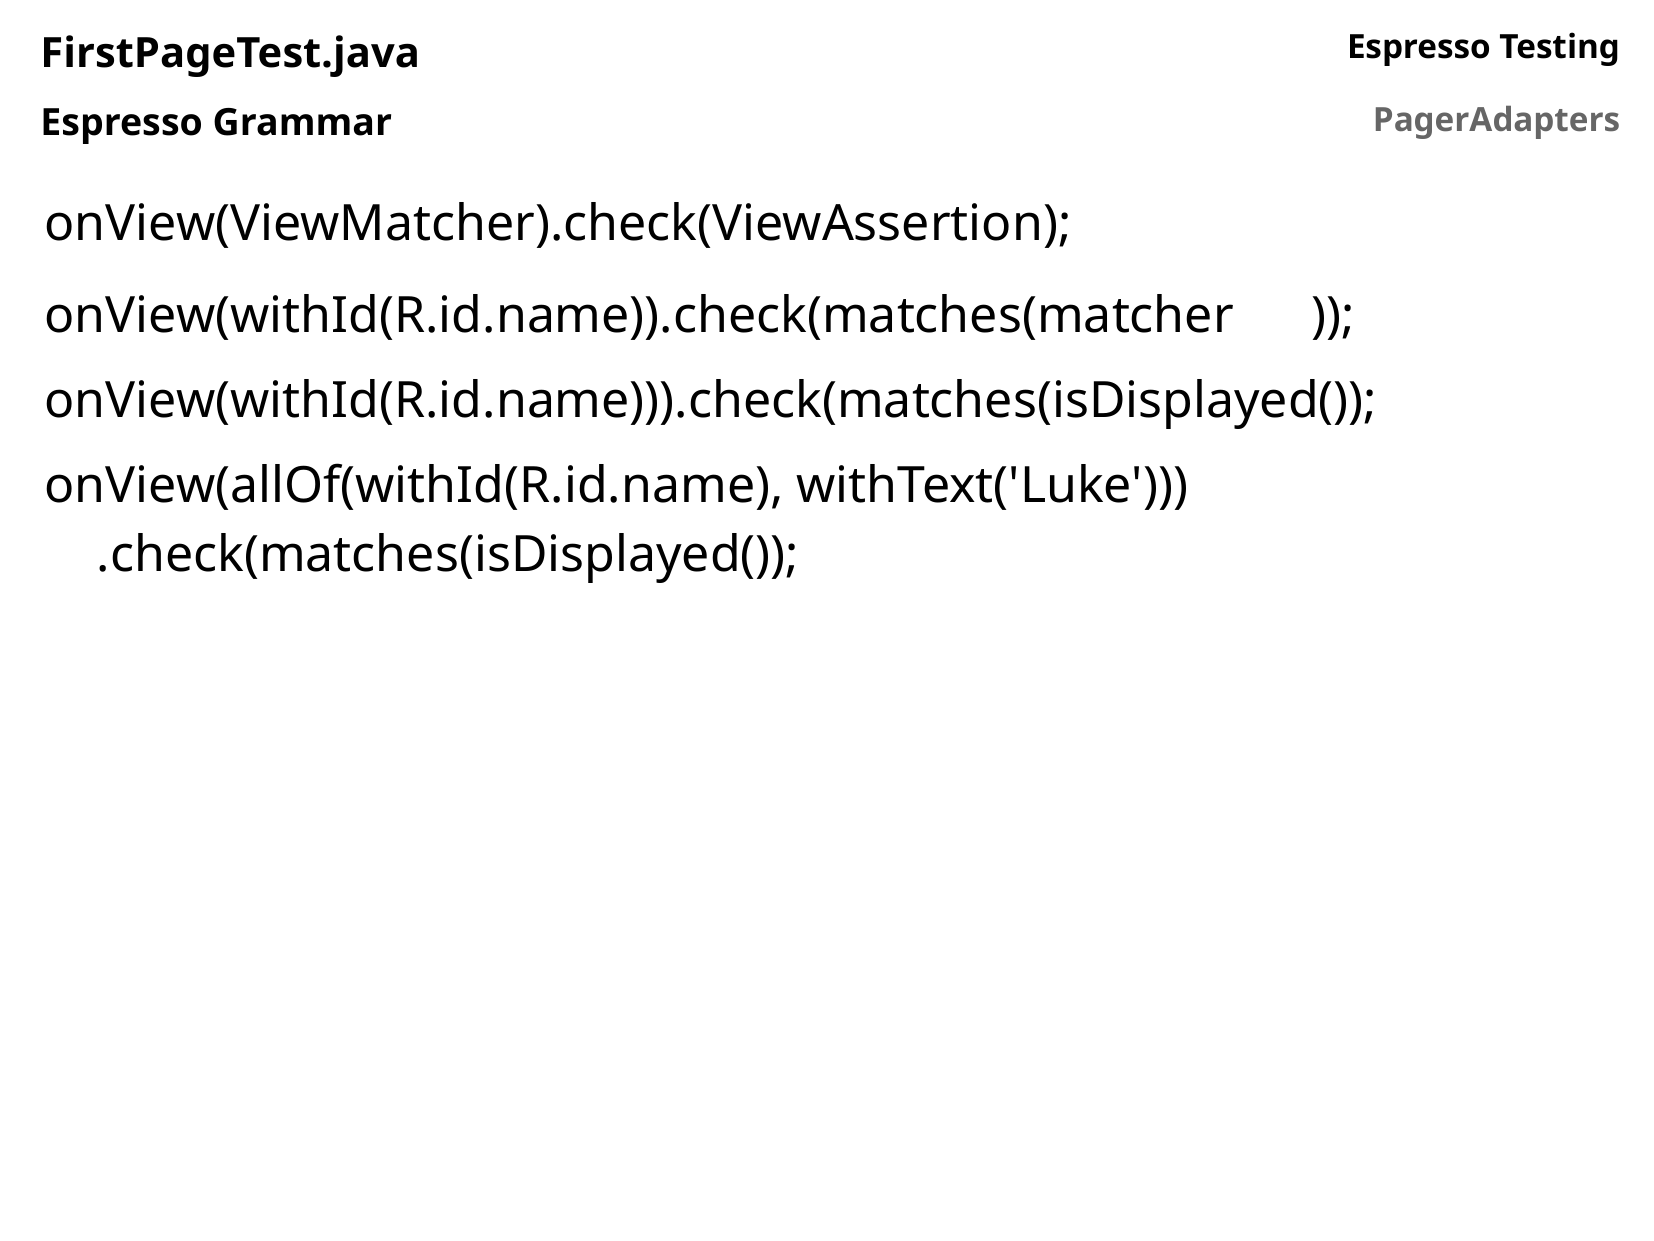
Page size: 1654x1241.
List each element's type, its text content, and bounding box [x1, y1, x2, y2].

table_cell PagerAdapters [831, 89, 1635, 154]
table_header FirstPageTest.java [26, 16, 830, 88]
table_cell Espresso Grammar [26, 89, 830, 154]
text_box onView(ViewMatcher).check(ViewAssertion); onView(withId(R.id.name)).check(matches(matcher )); onView(withId(R.id.name))).check(matches(isDisplayed()); onView(allOf(withId(R.id.name), withText('Luke'))) .check(matches(isDisplayed()); [30, 180, 1606, 1231]
table_header Espresso Testing [831, 16, 1635, 88]
